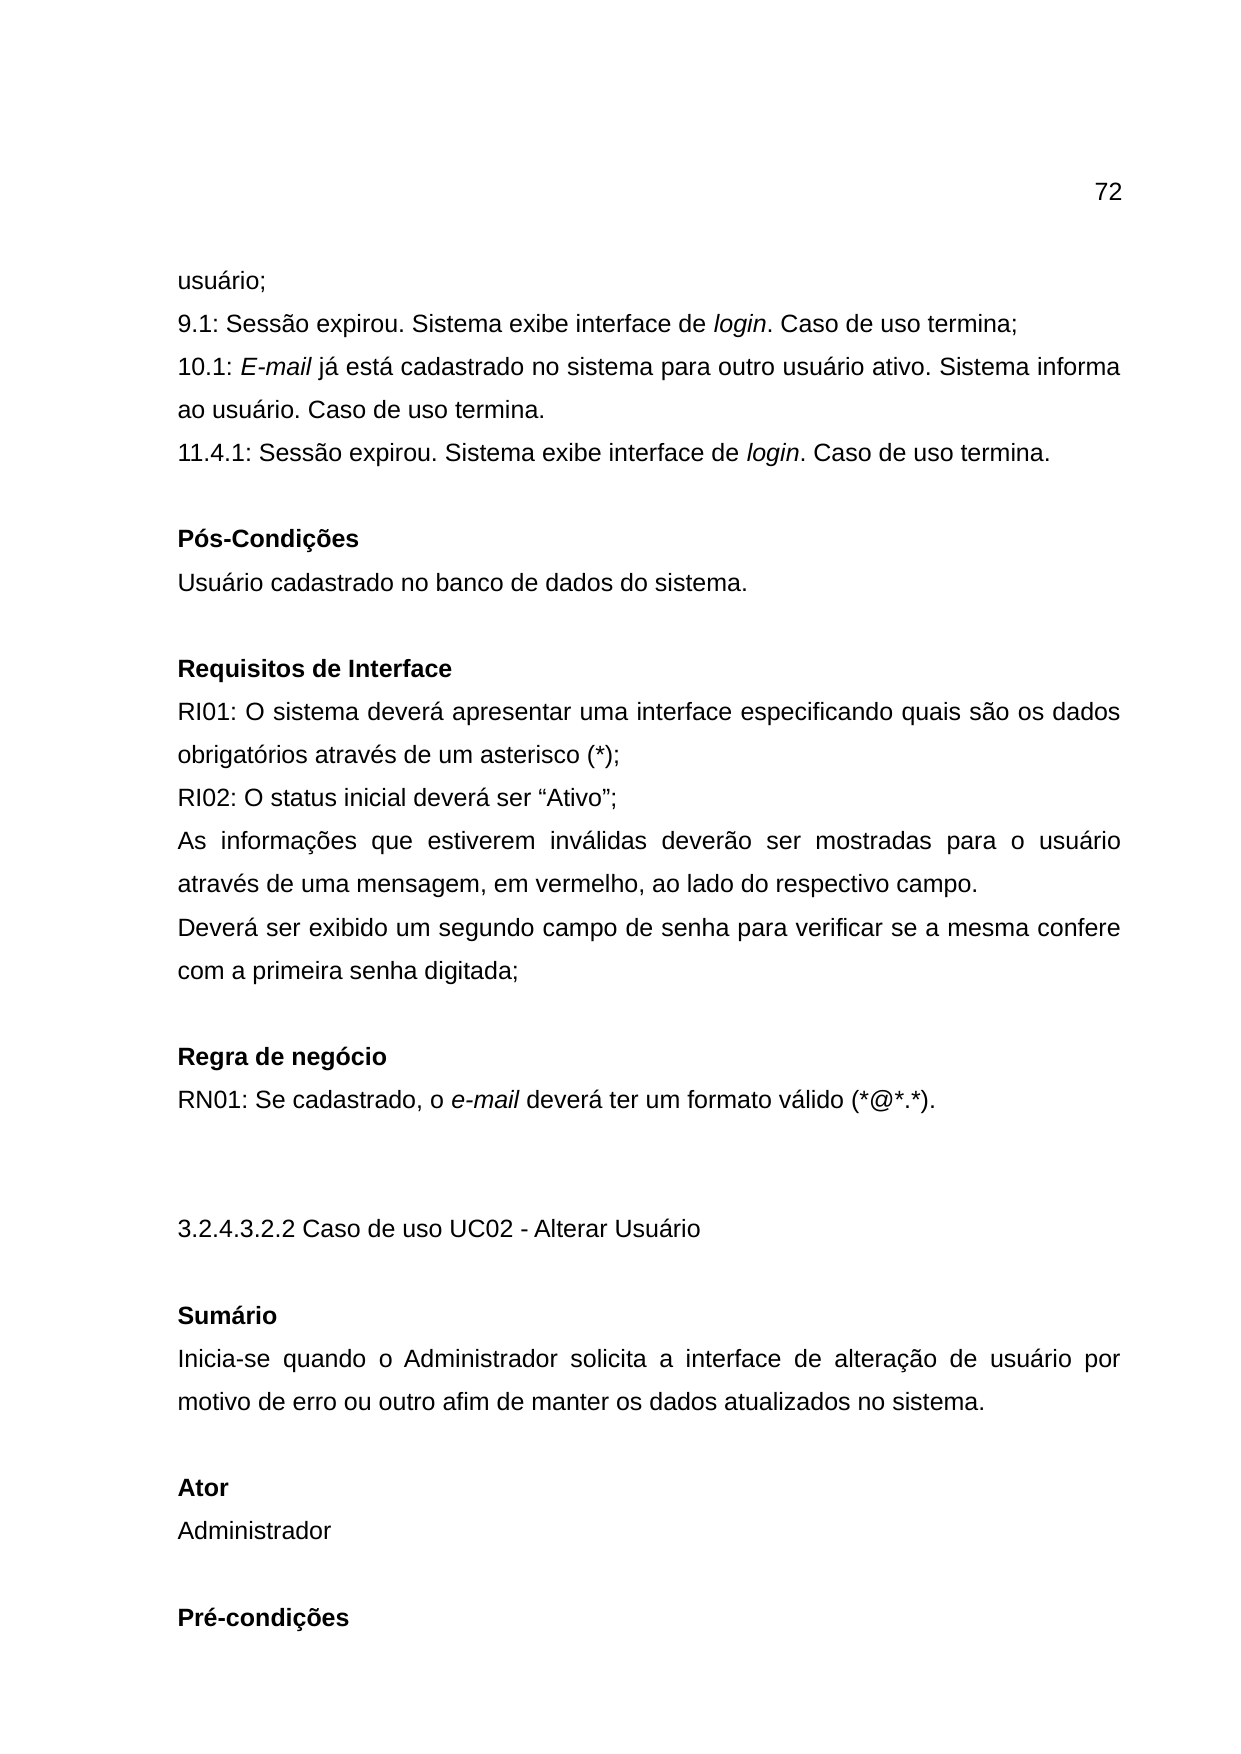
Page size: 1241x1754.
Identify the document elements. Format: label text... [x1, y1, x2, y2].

text 3.2.4.3.2.2 Caso de uso UC02 - Alterar Usuário [177, 1214, 1122, 1243]
text Pós-Condições [177, 524, 1122, 553]
text Administrador [177, 1516, 1122, 1545]
text RI01: O sistema deverá apresentar uma interface especificando quais são os dados obrigatórios através de um asterisco (*); [177, 697, 1122, 769]
text RN01: Se cadastrado, o e-mail deverá ter um formato válido (*@*.*). [177, 1085, 1122, 1114]
text 10.1: E-mail já está cadastrado no sistema para outro usuário ativo. Sistema informa ao usuário. Caso de uso termina. [177, 352, 1122, 424]
text Inicia-se quando o Administrador solicita a interface de alteração de usuário por motivo de erro ou outro afim de manter os dados atualizados no sistema. [177, 1344, 1122, 1416]
text Usuário cadastrado no banco de dados do sistema. [177, 568, 1122, 596]
text Deverá ser exibido um segundo campo de senha para verificar se a mesma confere com a primeira senha digitada; [177, 913, 1122, 984]
text usuário; [177, 266, 1122, 294]
text Pré-condições [177, 1603, 1122, 1631]
text 11.4.1: Sessão expirou. Sistema exibe interface de login. Caso de uso termina. [177, 438, 1122, 467]
text Regra de negócio [177, 1042, 1122, 1071]
text 9.1: Sessão expirou. Sistema exibe interface de login. Caso de uso termina; [177, 309, 1122, 338]
text As informações que estiverem inválidas deverão ser mostradas para o usuário através de uma mensagem, em vermelho, ao lado do respectivo campo. [177, 826, 1122, 898]
text Ator [177, 1473, 1122, 1502]
text Requisitos de Interface [177, 654, 1122, 683]
text Sumário [177, 1301, 1122, 1329]
text RI02: O status inicial deverá ser “Ativo”; [177, 783, 1122, 812]
